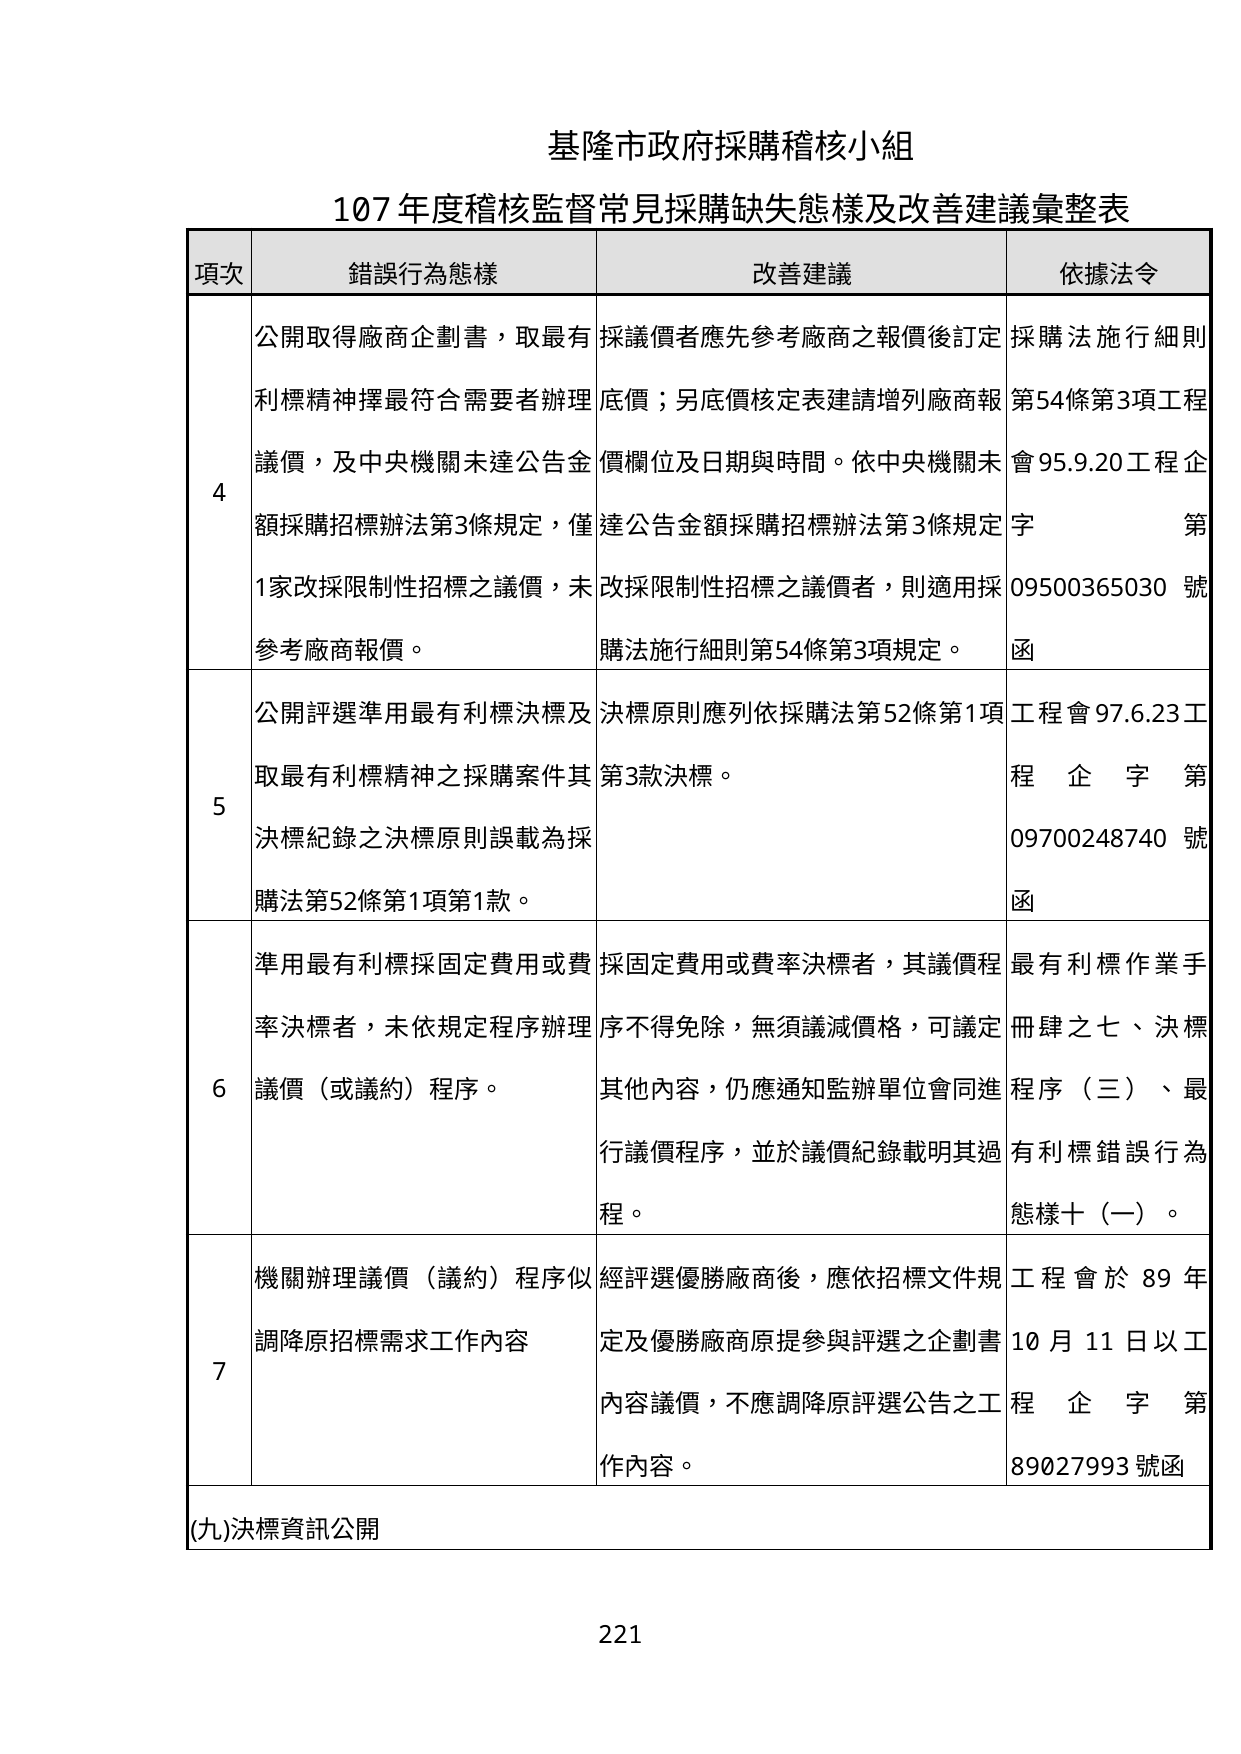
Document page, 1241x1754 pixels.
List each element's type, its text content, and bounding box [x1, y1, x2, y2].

table_cell 採固定費用或費率決標者，其議價程序不得免除，無須議減價格，可議定其他內容，仍應通知監辦單位會同進行議價程序，並於議價紀錄載明其過程。 [597, 921, 1006, 1234]
table_cell 項次 [189, 231, 251, 293]
table_cell 工程會於89年10月11日以工程企字第89027993號函 [1007, 1235, 1209, 1485]
table_cell 錯誤行為態樣 [252, 231, 596, 293]
table_cell 採議價者應先參考廠商之報價後訂定底價；另底價核定表建請增列廠商報價欄位及日期與時間。依中央機關未達公告金額採購招標辦法第3條規定改採限制性招標之議價者，則適用採購法施行細則第54條第3項規定。 [597, 296, 1006, 669]
table_cell 最有利標作業手冊肆之七、決標程序（三）、最有利標錯誤行為態樣十（一）。 [1007, 921, 1209, 1234]
table_header [187, 103, 251, 228]
table_cell 決標原則應列依採購法第52條第1項第3款決標。 [597, 670, 1006, 920]
table_cell 6 [189, 921, 251, 1234]
table_cell 準用最有利標採固定費用或費率決標者，未依規定程序辦理議價（或議約）程序。 [252, 921, 596, 1234]
table_cell 依據法令 [1007, 231, 1209, 293]
table_cell 7 [189, 1235, 251, 1485]
table_header 基隆市政府採購稽核小組 107年度稽核監督常見採購缺失態樣及改善建議彙整表 [251, 103, 1211, 228]
table_cell 機關辦理議價（議約）程序似調降原招標需求工作內容 [252, 1235, 596, 1485]
table_cell 經評選優勝廠商後，應依招標文件規定及優勝廠商原提參與評選之企劃書內容議價，不應調降原評選公告之工作內容。 [597, 1235, 1006, 1485]
table_cell 5 [189, 670, 251, 920]
table_cell 4 [189, 296, 251, 669]
table_cell 採購法施行細則第54條第3項工程會95.9.20工程企字第09500365030號函 [1007, 296, 1209, 669]
table_cell (九)決標資訊公開 [189, 1486, 1209, 1548]
table_cell 公開取得廠商企劃書，取最有利標精神擇最符合需要者辦理議價，及中央機關未達公告金額採購招標辦法第3條規定，僅1家改採限制性招標之議價，未參考廠商報價。 [252, 296, 596, 669]
table_cell 改善建議 [597, 231, 1006, 293]
table_cell 工程會97.6.23工程企字第09700248740號函 [1007, 670, 1209, 920]
table_cell 公開評選準用最有利標決標及取最有利標精神之採購案件其決標紀錄之決標原則誤載為採購法第52條第1項第1款。 [252, 670, 596, 920]
